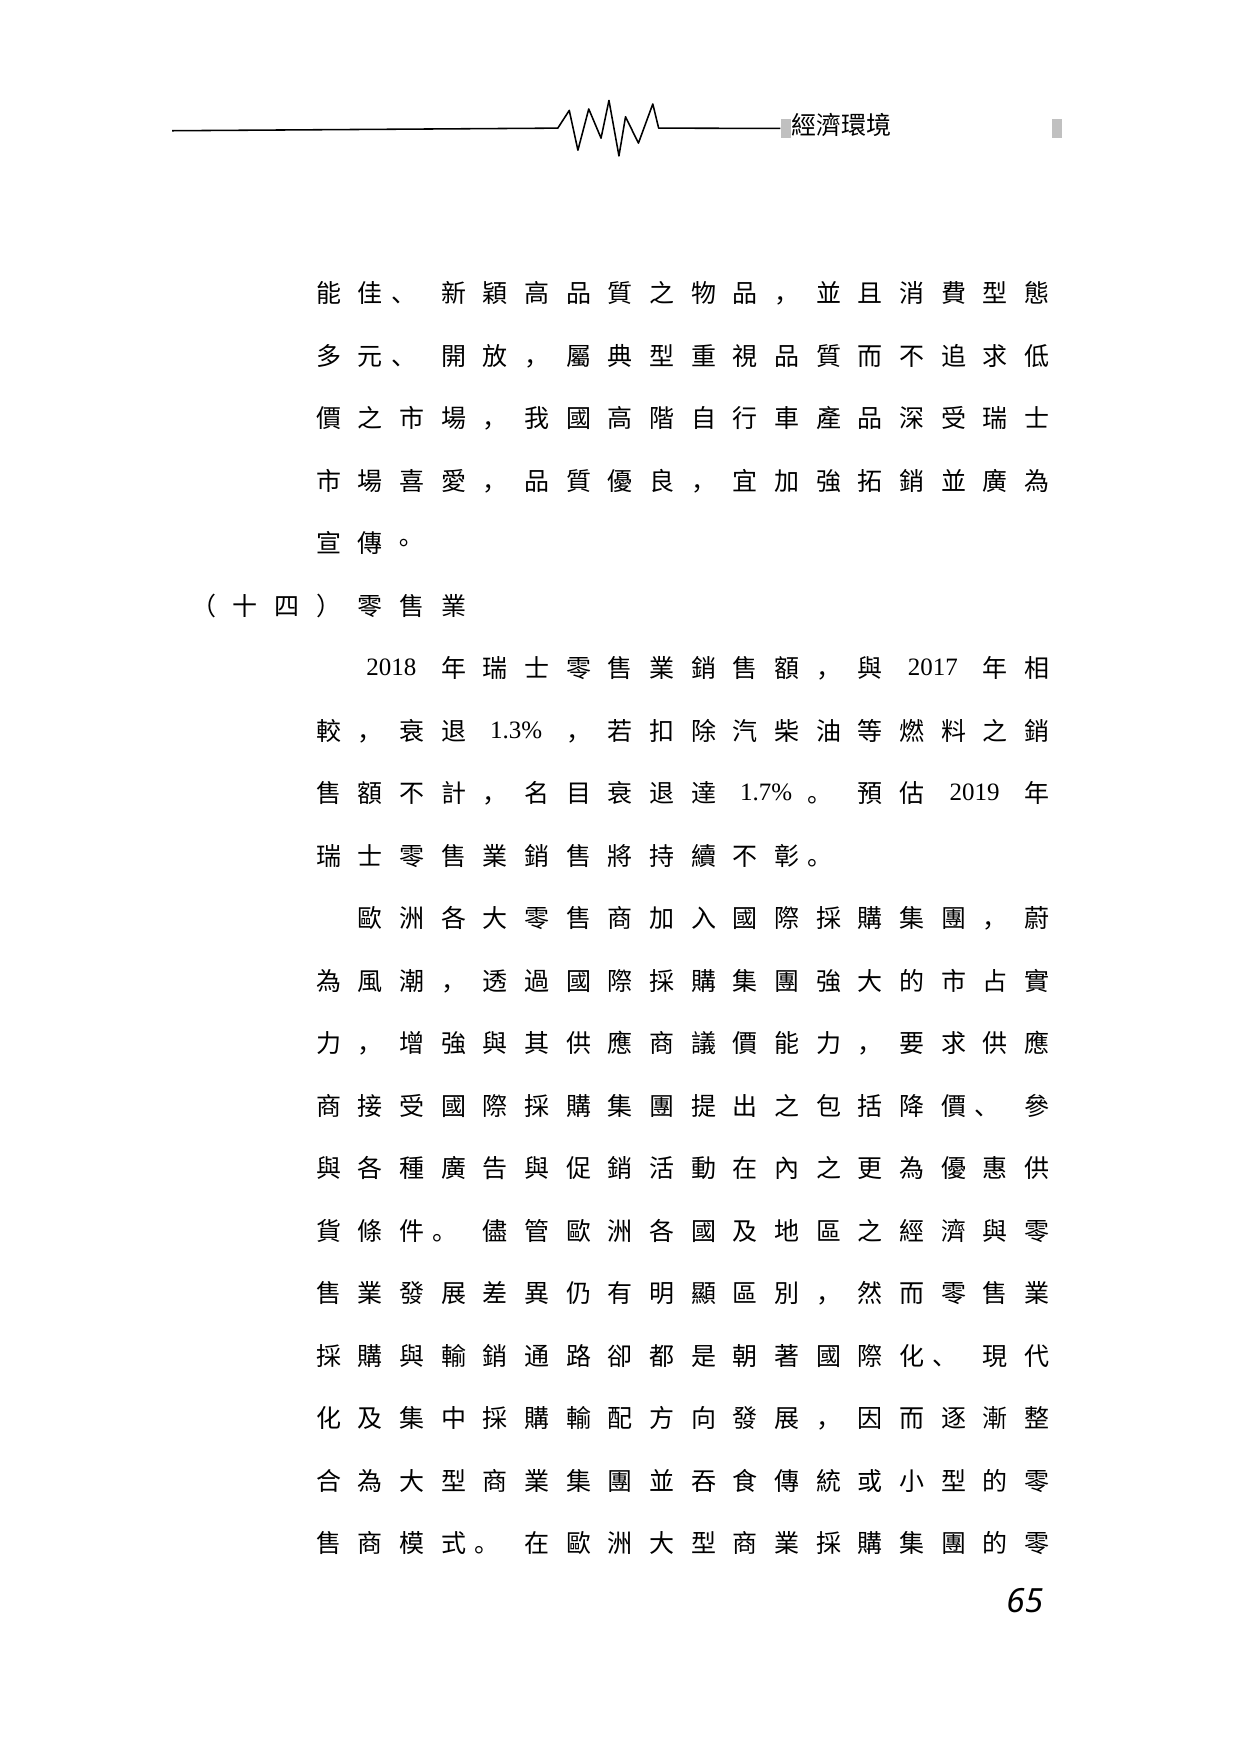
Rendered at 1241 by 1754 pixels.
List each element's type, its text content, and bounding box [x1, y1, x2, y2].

text 2018年瑞士零售業銷售額，與2017年相較，衰退1.3%，若扣除汽柴油等燃料之銷售額不計，名目衰退達1.7%。預估2019年瑞士零售業銷售將持續不彰。 [281, 625, 1058, 875]
text 歐洲各大零售商加入國際採購集團，蔚為風潮，透過國際採購集團強大的市占實力，增強與其供應商議價能力，要求供應商接受國際採購集團提出之包括降價、參與各種廣告與促銷活動在內之更為優惠供貨條件。儘管歐洲各國及地區之經濟與零售業發展差異仍有明顯區別，然而零售業採購與輸銷通路卻都是朝著國際化、現代化及集中採購輸配方向發展，因而逐漸整合為大型商業集團並吞食傳統或小型的零售商模式。在歐洲大型商業採購集團的零 [281, 875, 1058, 1563]
text （十四）零售業 [183, 563, 1058, 625]
text 能佳、新穎高品質之物品，並且消費型態多元、開放，屬典型重視品質而不追求低價之市場，我國高階自行車產品深受瑞士市場喜愛，品質優良，宜加強拓銷並廣為宣傳。 [281, 250, 1058, 563]
